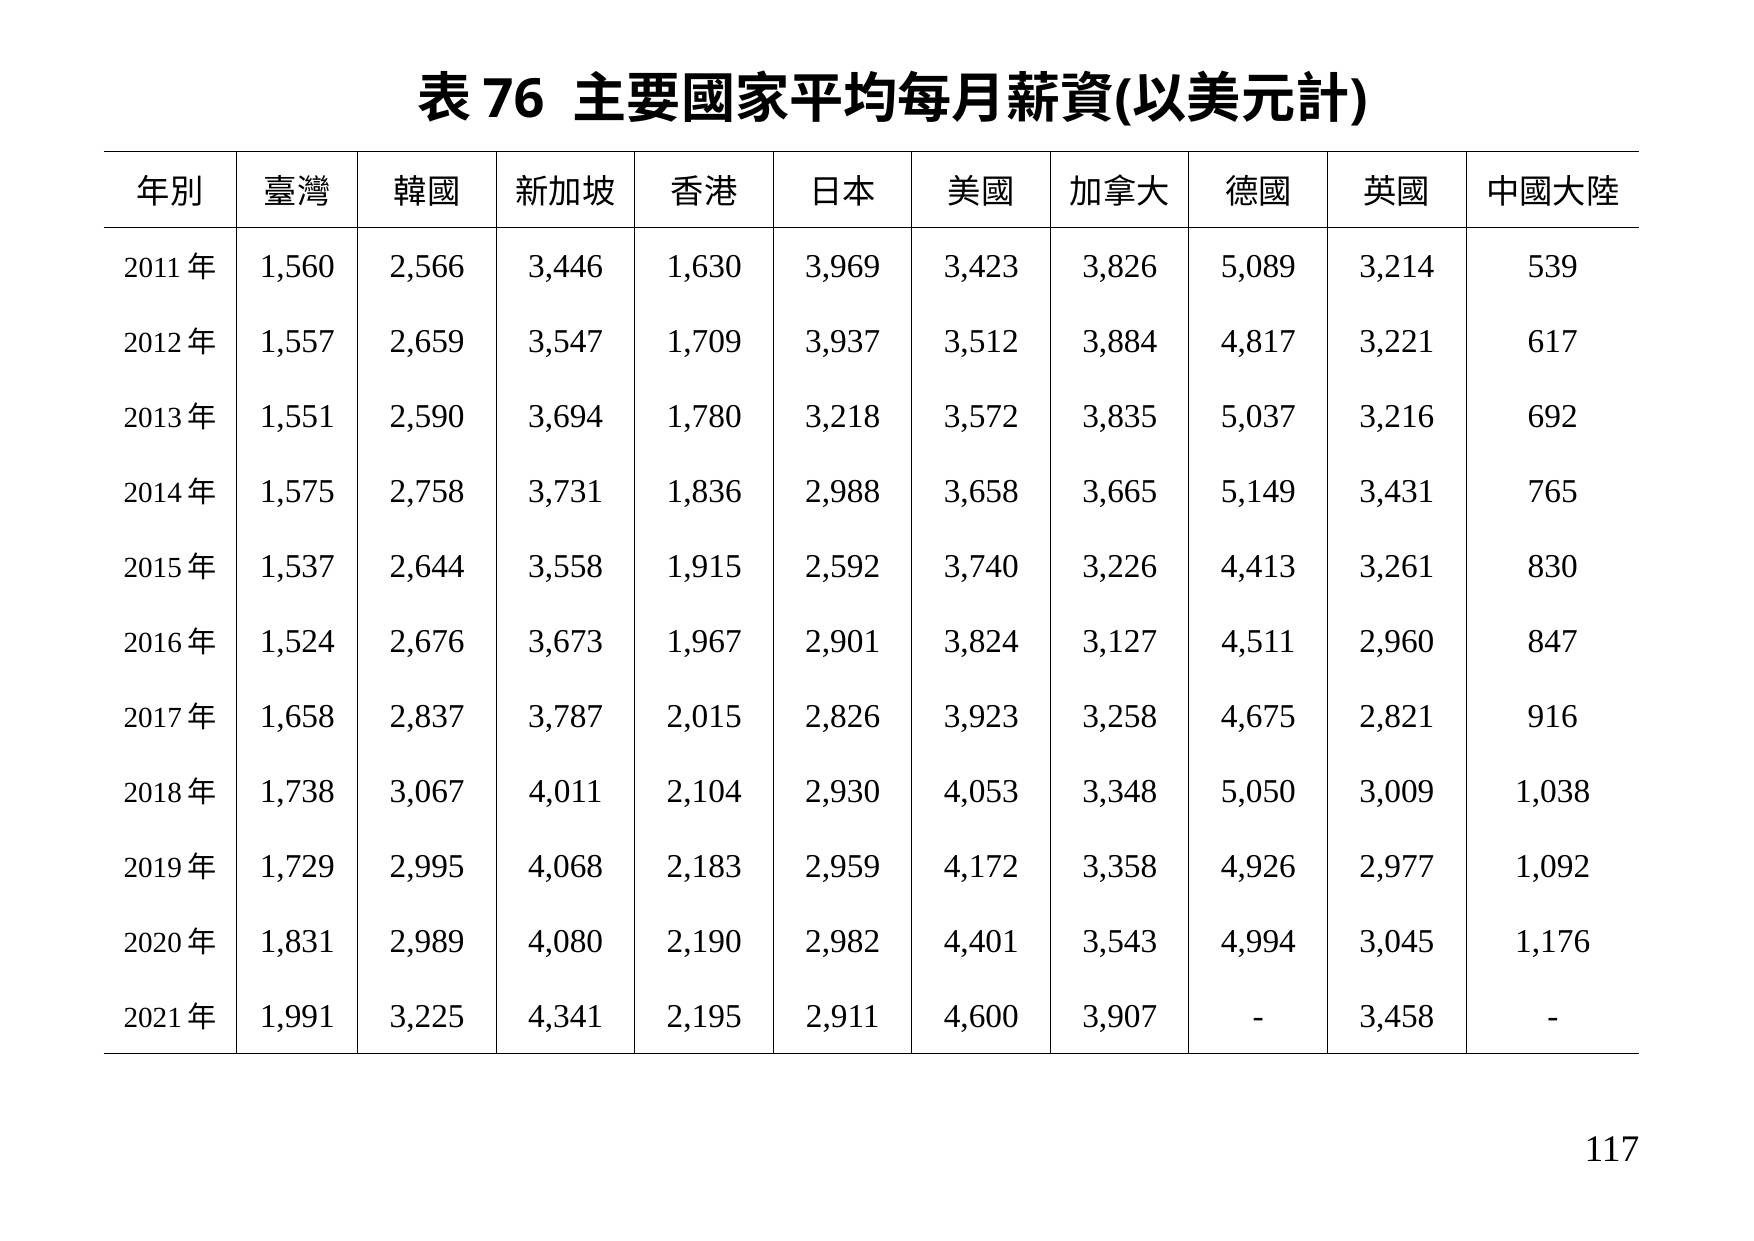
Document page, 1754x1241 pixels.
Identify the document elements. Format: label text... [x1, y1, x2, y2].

table_cell 2,911 [774, 978, 911, 1053]
table_cell 3,458 [1328, 978, 1466, 1053]
table_header 美國 [912, 152, 1050, 227]
table_cell 2,659 [358, 303, 496, 378]
table_cell 847 [1467, 603, 1639, 678]
table_cell 5,149 [1189, 453, 1327, 528]
table_cell 1,092 [1467, 828, 1639, 903]
table_cell 2015年 [104, 528, 236, 603]
table_cell 4,053 [912, 753, 1050, 828]
table_cell 3,261 [1328, 528, 1466, 603]
table_cell 3,258 [1051, 678, 1188, 753]
table_cell 2,676 [358, 603, 496, 678]
table_cell 2,977 [1328, 828, 1466, 903]
table_cell 2,989 [358, 903, 496, 978]
table_cell 3,045 [1328, 903, 1466, 978]
table_cell 765 [1467, 453, 1639, 528]
table_cell 3,431 [1328, 453, 1466, 528]
table_cell 1,729 [237, 828, 357, 903]
table_cell 3,969 [774, 228, 911, 303]
table_cell 3,658 [912, 453, 1050, 528]
table_cell 4,675 [1189, 678, 1327, 753]
table_cell 2017年 [104, 678, 236, 753]
table_cell 2013年 [104, 378, 236, 453]
table_header 年別 [104, 152, 236, 227]
table_cell 3,226 [1051, 528, 1188, 603]
table_cell 2012年 [104, 303, 236, 378]
table_cell 3,067 [358, 753, 496, 828]
table_cell 1,915 [635, 528, 773, 603]
table_cell 1,991 [237, 978, 357, 1053]
table_cell 3,572 [912, 378, 1050, 453]
table_cell 3,673 [497, 603, 634, 678]
table_cell 3,423 [912, 228, 1050, 303]
table_cell 4,011 [497, 753, 634, 828]
table_cell 5,050 [1189, 753, 1327, 828]
table_cell 1,575 [237, 453, 357, 528]
table_cell 3,218 [774, 378, 911, 453]
table_cell 3,127 [1051, 603, 1188, 678]
table_cell 3,446 [497, 228, 634, 303]
table_cell 2,190 [635, 903, 773, 978]
table_cell 539 [1467, 228, 1639, 303]
table_header 中國大陸 [1467, 152, 1639, 227]
table_header 韓國 [358, 152, 496, 227]
table_cell 3,907 [1051, 978, 1188, 1053]
table_cell 3,558 [497, 528, 634, 603]
table_cell 1,551 [237, 378, 357, 453]
table_cell - [1189, 978, 1327, 1053]
table_header 日本 [774, 152, 911, 227]
table_cell 3,937 [774, 303, 911, 378]
table_cell 3,358 [1051, 828, 1188, 903]
table_cell 1,560 [237, 228, 357, 303]
table_cell 2,959 [774, 828, 911, 903]
table_cell 2,015 [635, 678, 773, 753]
table_cell 2,592 [774, 528, 911, 603]
table_cell 2,930 [774, 753, 911, 828]
table_cell 1,537 [237, 528, 357, 603]
table_cell 2019年 [104, 828, 236, 903]
table_cell 1,630 [635, 228, 773, 303]
table_cell 2,590 [358, 378, 496, 453]
table_cell 3,665 [1051, 453, 1188, 528]
table_cell 4,511 [1189, 603, 1327, 678]
table_cell 4,994 [1189, 903, 1327, 978]
table_cell 1,738 [237, 753, 357, 828]
table_cell 2,982 [774, 903, 911, 978]
table_cell 2021年 [104, 978, 236, 1053]
table_cell 3,740 [912, 528, 1050, 603]
table_cell 3,824 [912, 603, 1050, 678]
table_cell 4,817 [1189, 303, 1327, 378]
table_cell 692 [1467, 378, 1639, 453]
table_cell 4,413 [1189, 528, 1327, 603]
table_cell 3,694 [497, 378, 634, 453]
table_cell 1,967 [635, 603, 773, 678]
table_header 加拿大 [1051, 152, 1188, 227]
table_cell 4,172 [912, 828, 1050, 903]
table_cell 3,731 [497, 453, 634, 528]
table_cell 1,557 [237, 303, 357, 378]
table_cell 4,080 [497, 903, 634, 978]
table_cell 1,176 [1467, 903, 1639, 978]
table_cell 1,038 [1467, 753, 1639, 828]
table_cell 617 [1467, 303, 1639, 378]
table_cell 2,821 [1328, 678, 1466, 753]
table_cell 830 [1467, 528, 1639, 603]
table_cell 3,348 [1051, 753, 1188, 828]
table_cell 1,831 [237, 903, 357, 978]
subtitle 表76 主要國家平均每月薪資(以美元計) [103, 38, 1639, 151]
table_cell 3,216 [1328, 378, 1466, 453]
table_cell 3,214 [1328, 228, 1466, 303]
table_cell 2020年 [104, 903, 236, 978]
table_cell 3,009 [1328, 753, 1466, 828]
table_cell 2,566 [358, 228, 496, 303]
table_cell 4,926 [1189, 828, 1327, 903]
table_cell 2,826 [774, 678, 911, 753]
table_cell 2,995 [358, 828, 496, 903]
table_cell 2,104 [635, 753, 773, 828]
table_header 德國 [1189, 152, 1327, 227]
table_header 新加坡 [497, 152, 634, 227]
table_cell 3,826 [1051, 228, 1188, 303]
table_cell 4,600 [912, 978, 1050, 1053]
table_cell 2,183 [635, 828, 773, 903]
table_cell 3,543 [1051, 903, 1188, 978]
table_cell - [1467, 978, 1639, 1053]
table_cell 2,837 [358, 678, 496, 753]
table_cell 4,401 [912, 903, 1050, 978]
table_cell 916 [1467, 678, 1639, 753]
table_cell 1,780 [635, 378, 773, 453]
table_cell 5,089 [1189, 228, 1327, 303]
table_cell 4,341 [497, 978, 634, 1053]
table_cell 1,709 [635, 303, 773, 378]
table_header 香港 [635, 152, 773, 227]
table_cell 3,547 [497, 303, 634, 378]
table_cell 2,644 [358, 528, 496, 603]
table_cell 2011年 [104, 228, 236, 303]
table_cell 3,787 [497, 678, 634, 753]
table_cell 2,960 [1328, 603, 1466, 678]
table_cell 3,512 [912, 303, 1050, 378]
table_cell 2,901 [774, 603, 911, 678]
table_cell 3,884 [1051, 303, 1188, 378]
table_cell 4,068 [497, 828, 634, 903]
table_cell 5,037 [1189, 378, 1327, 453]
table_cell 2,988 [774, 453, 911, 528]
table_cell 2,195 [635, 978, 773, 1053]
table_cell 3,923 [912, 678, 1050, 753]
table_header 臺灣 [237, 152, 357, 227]
table_cell 2018年 [104, 753, 236, 828]
table_cell 3,835 [1051, 378, 1188, 453]
table_header 英國 [1328, 152, 1466, 227]
table_cell 2016年 [104, 603, 236, 678]
table_cell 1,524 [237, 603, 357, 678]
table_cell 1,658 [237, 678, 357, 753]
table_cell 3,221 [1328, 303, 1466, 378]
table_cell 1,836 [635, 453, 773, 528]
table_cell 2014年 [104, 453, 236, 528]
table_cell 3,225 [358, 978, 496, 1053]
table_cell 2,758 [358, 453, 496, 528]
